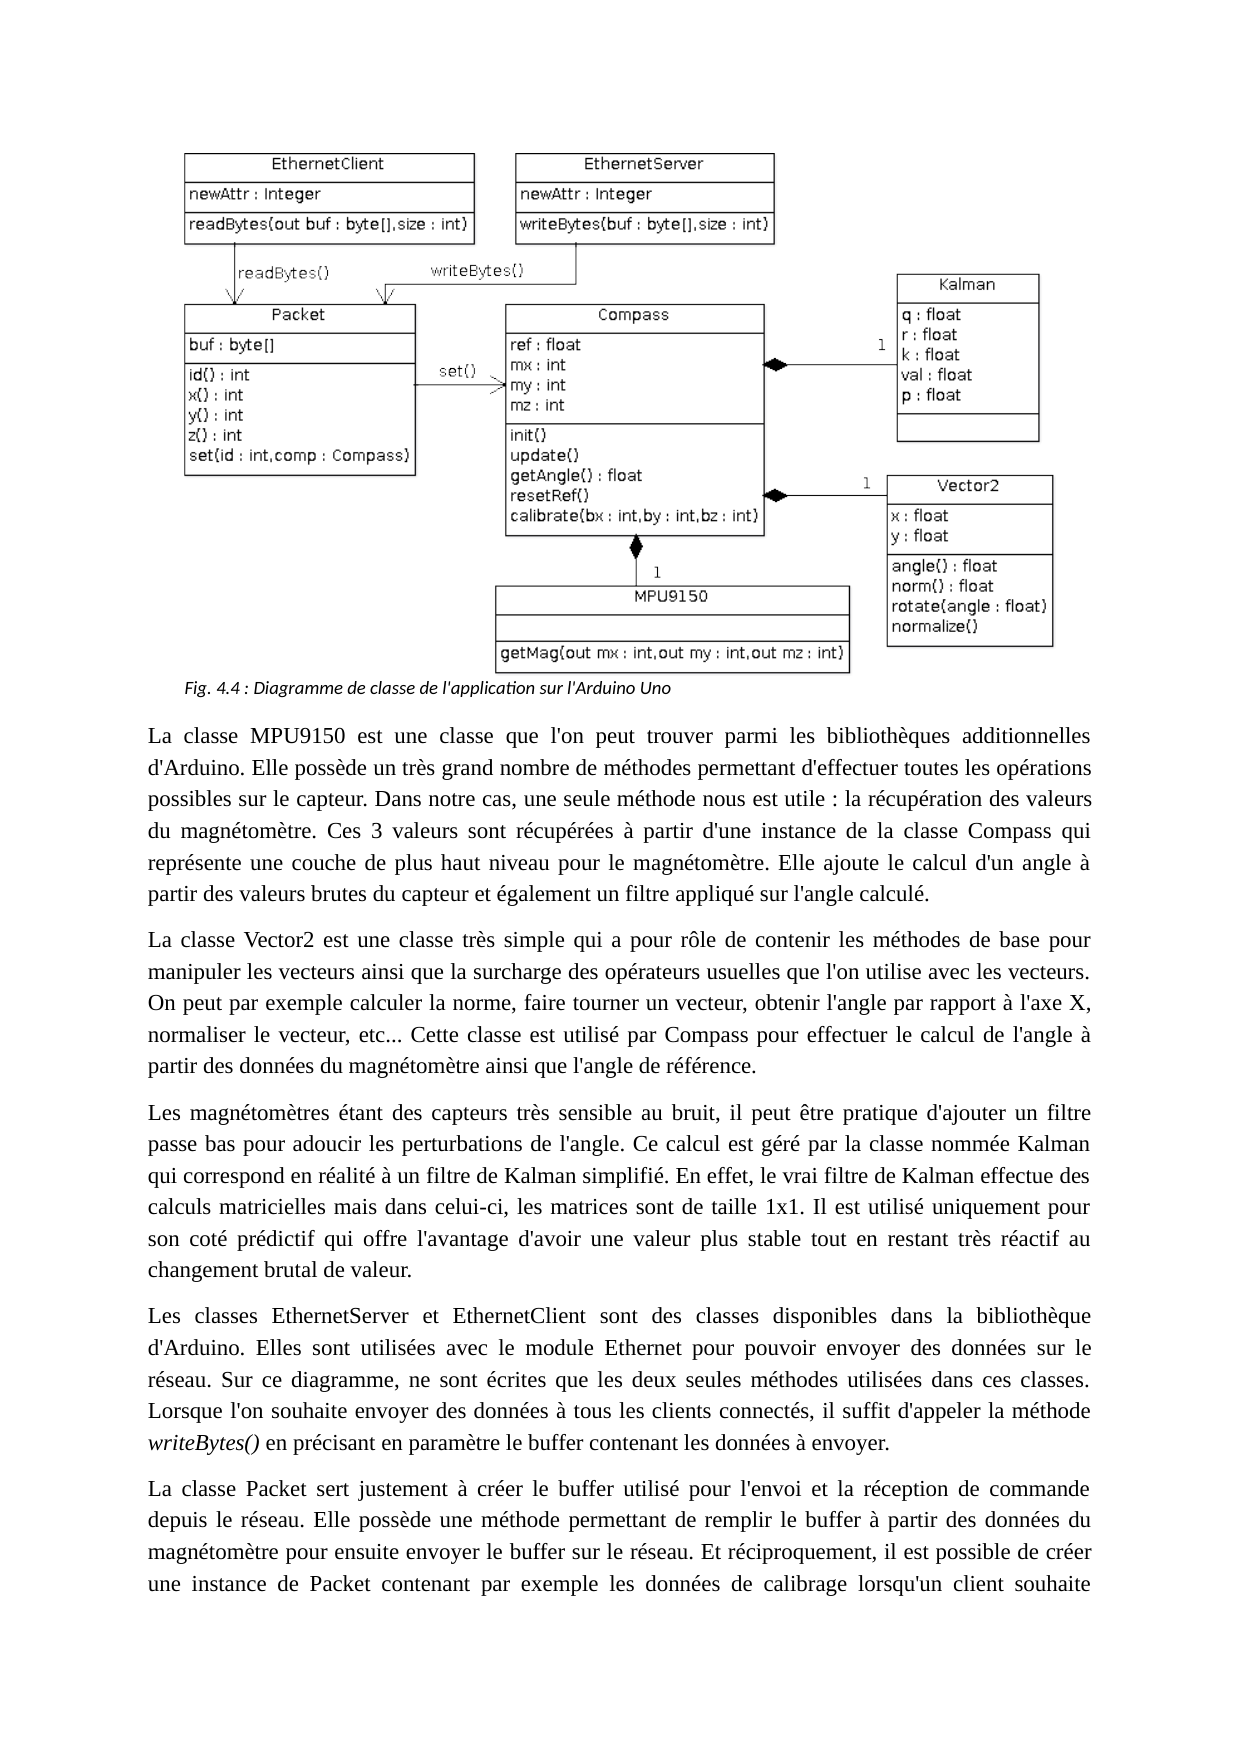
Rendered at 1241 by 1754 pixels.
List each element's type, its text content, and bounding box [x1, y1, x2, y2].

text La classe Packet sert justement à créer le buffer utilisé pour l'envoi et la réception de commande depuis le réseau. Elle possède une méthode permettant de remplir le buffer à partir des données du magnétomètre pour ensuite envoyer le buffer sur le réseau. Et réciproquement, il est possible de créer une instance de Packet contenant par exemple les données de calibrage lorsqu'un client souhaite [148, 1475, 1093, 1596]
picture [184, 153, 1056, 676]
text Les magnétomètres étant des capteurs très sensible au bruit, il peut être pratique d'ajouter un filtre passe bas pour adoucir les perturbations de l'angle. Ce calcul est géré par la classe nommée Kalman qui correspond en réalité à un filtre de Kalman simplifié. En effet, le vrai filtre de Kalman effectue des calculs matricielles mais dans celui-ci, les matrices sont de taille 1x1. Il est utilisé uniquement pour son coté prédictif qui offre l'avantage d'avoir une valeur plus stable tout en restant très réactif au changement brutal de valeur. [148, 1099, 1093, 1283]
text La classe MPU9150 est une classe que l'on peut trouver parmi les bibliothèques additionnelles d'Arduino. Elle possède un très grand nombre de méthodes permettant d'effectuer toutes les opérations possibles sur le capteur. Dans notre cas, une seule méthode nous est utile : la récupération des valeurs du magnétomètre. Ces 3 valeurs sont récupérées à partir d'une instance de la classe Compass qui représente une couche de plus haut niveau pour le magnétomètre. Elle ajoute le calcul d'un angle à partir des valeurs brutes du capteur et également un filtre appliqué sur l'angle calculé. [148, 676, 1093, 906]
text La classe Vector2 est une classe très simple qui a pour rôle de contenir les méthodes de base pour manipuler les vecteurs ainsi que la surcharge des opérateurs usuelles que l'on utilise avec les vecteurs. On peut par exemple calculer la norme, faire tourner un vecteur, obtenir l'angle par rapport à l'axe X, normaliser le vecteur, etc... Cette classe est utilisé par Compass pour effectuer le calcul de l'angle à partir des données du magnétomètre ainsi que l'angle de référence. [148, 926, 1093, 1079]
text Les classes EthernetServer et EthernetClient sont des classes disponibles dans la bibliothèque d'Arduino. Elles sont utilisées avec le module Ethernet pour pouvoir envoyer des données sur le réseau. Sur ce diagramme, ne sont écrites que les deux seules méthodes utilisées dans ces classes. Lorsque l'on souhaite envoyer des données à tous les clients connectés, il suffit d'appeler la méthode writeBytes() en précisant en paramètre le buffer contenant les données à envoyer. [148, 1303, 1093, 1455]
text Fig. 4.4 : Diagramme de classe de l'application sur l'Arduino Uno [184, 676, 1056, 699]
